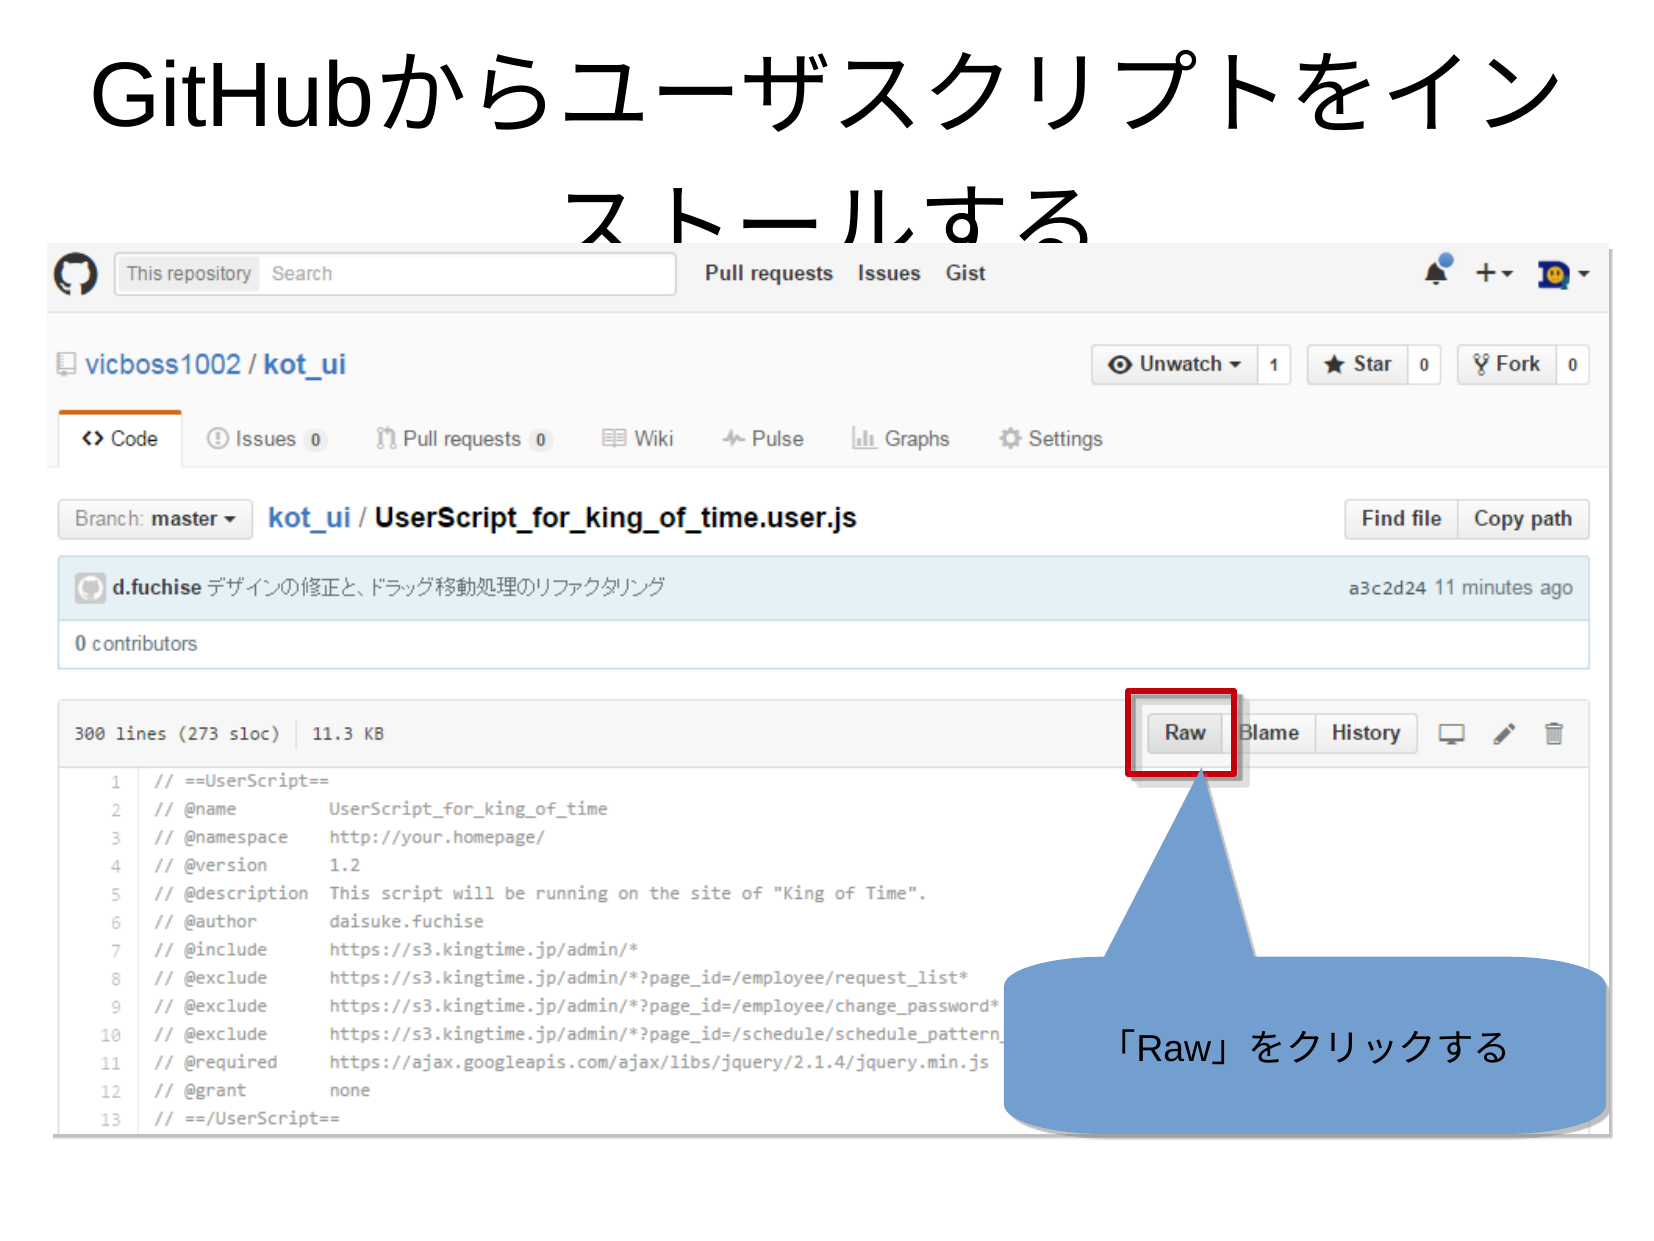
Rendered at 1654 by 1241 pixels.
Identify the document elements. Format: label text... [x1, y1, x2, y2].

text_box 「Raw」をクリックする [1003, 767, 1607, 1134]
picture [1143, 706, 1231, 771]
picture [47, 243, 1609, 1134]
title GitHubからユーザスクリプトをインストールする [82, 49, 1571, 243]
